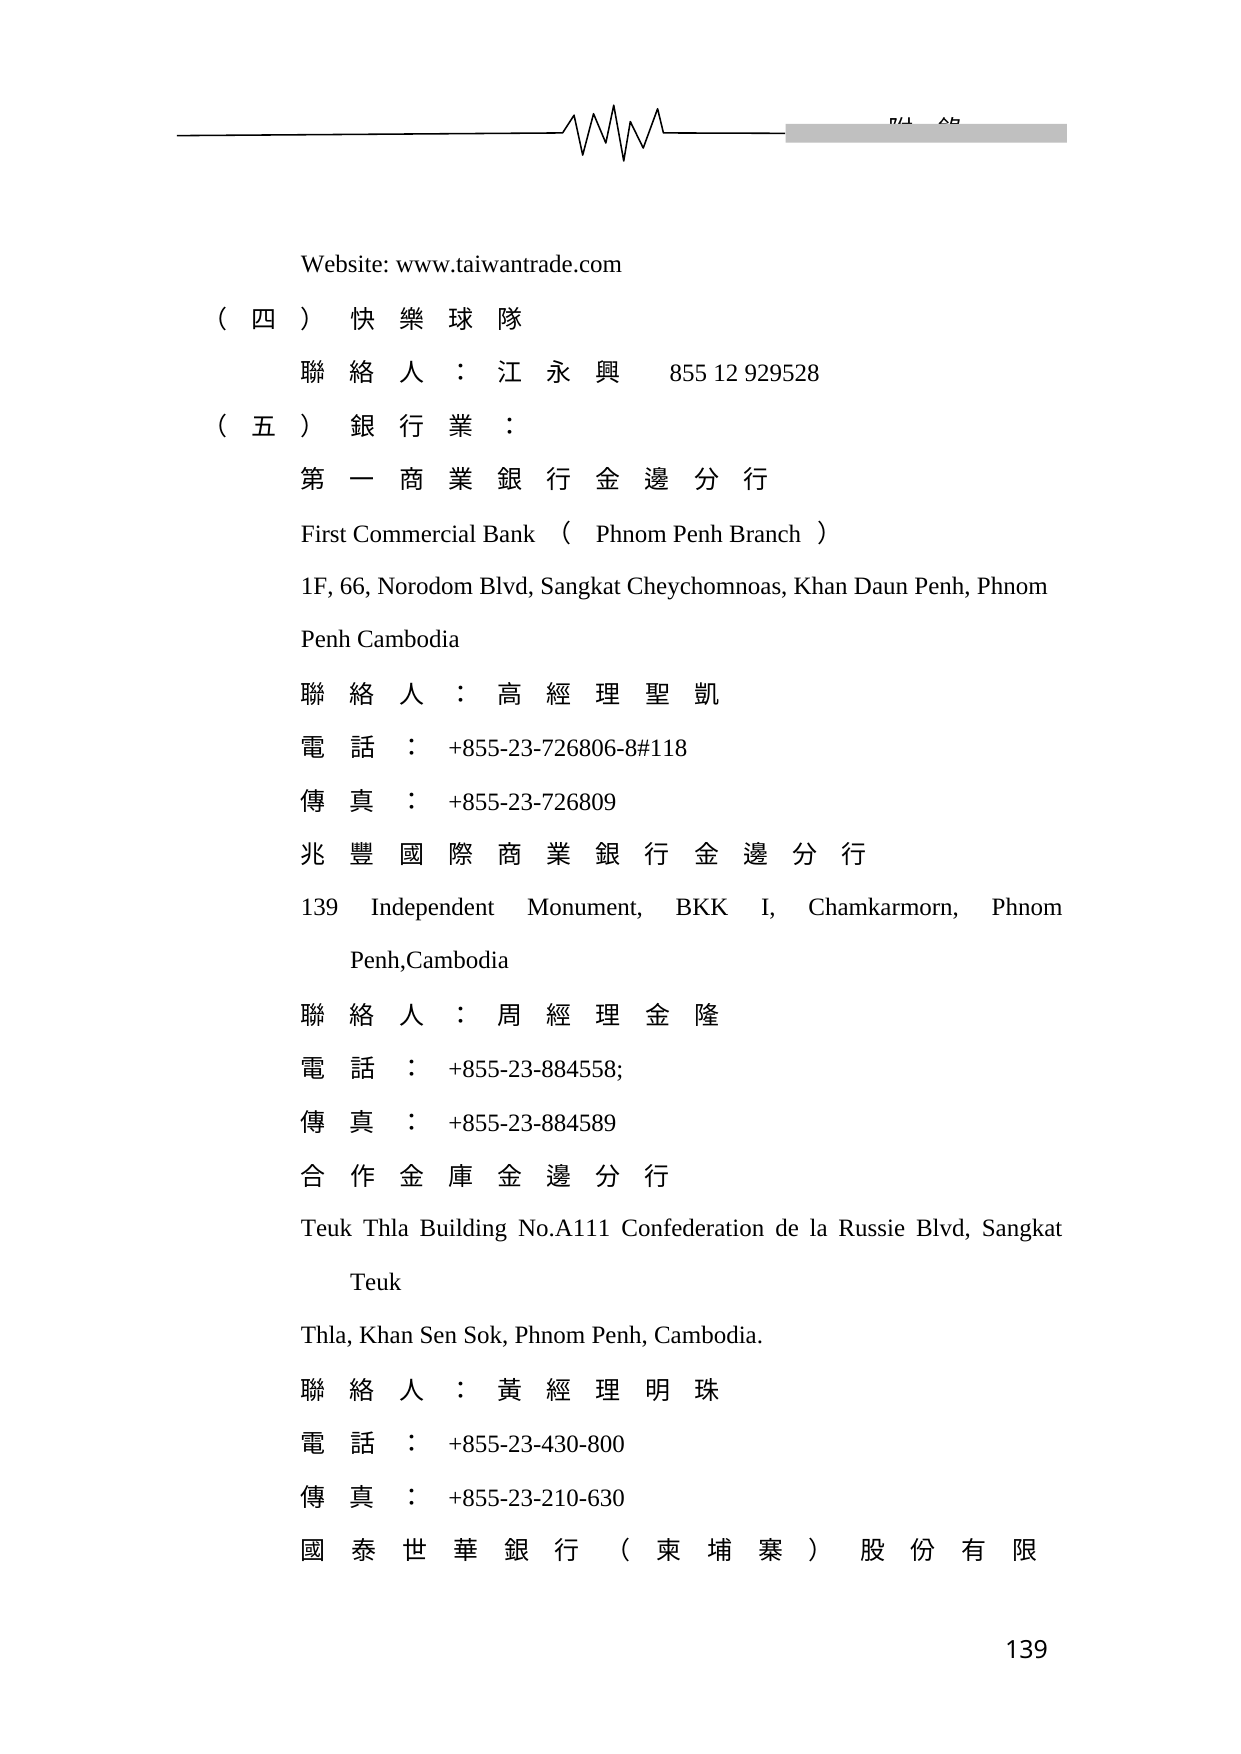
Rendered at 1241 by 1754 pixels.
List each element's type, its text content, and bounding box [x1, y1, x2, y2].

text 第一商業銀行金邊分行 [276, 451, 1063, 505]
text 139 Independent Monument, BKK I, Chamkarmorn, Phnom Penh,Cambodia [276, 880, 1063, 987]
text 聯絡人：高經理聖凱 [276, 666, 1063, 719]
text 合作金庫金邊分行 [276, 1147, 1063, 1201]
text 聯絡人：江永興 855 12 929528 [276, 344, 1063, 398]
text 傳真：+855-23-884589 [276, 1094, 1063, 1147]
text 聯絡人：黃經理明珠 [276, 1362, 1063, 1415]
text 兆豐國際商業銀行金邊分行 [276, 826, 1063, 880]
text 電話：+855-23-430-800 [276, 1415, 1063, 1469]
text （五）銀行業： [202, 398, 1063, 451]
text 1F, 66, Norodom Blvd, Sangkat Cheychomnoas, Khan Daun Penh, Phnom [276, 558, 1063, 612]
text 傳真：+855-23-726809 [276, 773, 1063, 826]
text 聯絡人：周經理金隆 [276, 987, 1063, 1040]
text 傳真：+855-23-210-630 [276, 1469, 1063, 1522]
text 電話：+855-23-726806-8#118 [276, 719, 1063, 773]
text Teuk Thla Building No.A111 Confederation de la Russie Blvd, Sangkat Teuk [276, 1201, 1063, 1308]
text （四）快樂球隊 [202, 291, 1063, 344]
text First Commercial Bank（Phnom Penh Branch） [276, 505, 1063, 558]
text Website: www.taiwantrade.com [276, 237, 1063, 291]
text Thla, Khan Sen Sok, Phnom Penh, Cambodia. [276, 1308, 1063, 1362]
text 國泰世華銀行（柬埔寨）股份有限 [276, 1522, 1063, 1576]
text 電話：+855-23-884558; [276, 1040, 1063, 1094]
text Penh Cambodia [276, 612, 1063, 666]
